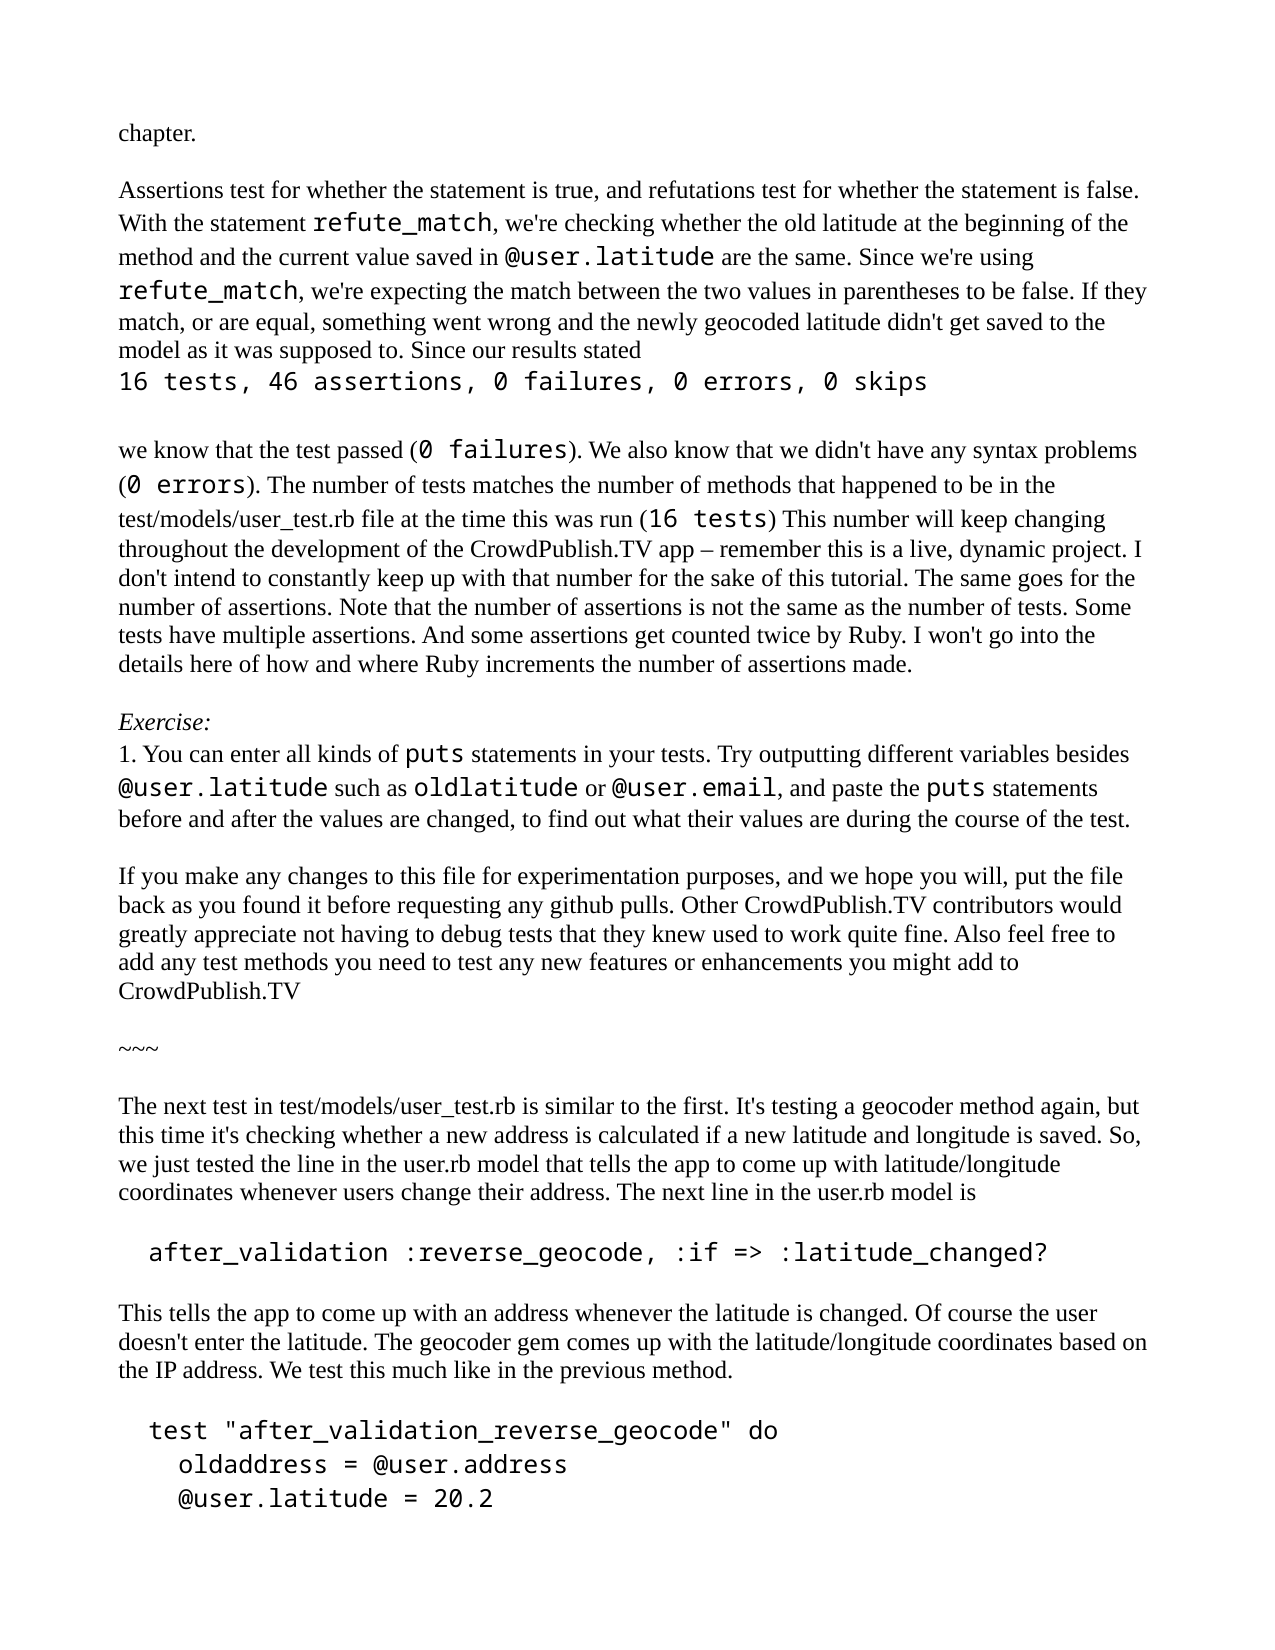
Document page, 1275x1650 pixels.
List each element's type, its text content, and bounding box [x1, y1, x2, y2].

text after_validation :reverse_geocode, :if => :latitude_changed? [118, 1235, 1157, 1269]
text If you make any changes to this file for experimentation purposes, and we hope you will, put the file back as you found it before requesting any github pulls. Other CrowdPublish.TV contributors would greatly appreciate not having to debug tests that they knew used to work quite fine. Also feel free to add any test methods you need to test any new features or enhancements you might add to CrowdPublish.TV [118, 861, 1157, 1005]
text The next test in test/models/user_test.rb is similar to the first. It's testing a geocoder method again, but this time it's checking whether a new address is calculated if a new latitude and longitude is saved. So, we just tested the line in the user.rb model that tells the app to come up with latitude/longitude coordinates whenever users change their address. The next line in the user.rb model is [118, 1091, 1157, 1206]
text oldaddress = @user.address [118, 1447, 1157, 1481]
text 1. You can enter all kinds of puts statements in your tests. Try outputting different variables besides @user.latitude such as oldlatitude or @user.email, and paste the puts statements before and after the values are changed, to find out what their values are during the course of the test. [118, 736, 1157, 832]
text test "after_validation_reverse_geocode" do [118, 1413, 1157, 1447]
text @user.latitude = 20.2 [118, 1481, 1157, 1515]
text Assertions test for whether the statement is true, and refutations test for whether the statement is false. With the statement refute_match, we're checking whether the old latitude at the beginning of the method and the current value saved in @user.latitude are the same. Since we're using refute_match, we're expecting the match between the two values in parentheses to be false. If they match, or are equal, something went wrong and the newly geocoded latitude didn't get saved to the model as it was supposed to. Since our results stated [118, 176, 1157, 364]
text chapter. [118, 118, 1157, 147]
text we know that the test passed (0 failures). We also know that we didn't have any syntax problems (0 errors). The number of tests matches the number of methods that happened to be in the test/models/user_test.rb file at the time this was run (16 tests) This number will keep changing throughout the development of the CrowdPublish.TV app – remember this is a live, dynamic project. I don't intend to constantly keep up with that number for the sake of this tutorial. The same goes for the number of assertions. Note that the number of assertions is not the same as the number of tests. Some tests have multiple assertions. And some assertions get counted twice by Ruby. I won't go into the details here of how and where Ruby increments the number of assertions made. [118, 432, 1157, 678]
text This tells the app to come up with an address whenever the latitude is changed. Of course the user doesn't enter the latitude. The geocoder gem comes up with the latitude/longitude coordinates based on the IP address. We test this much like in the previous method. [118, 1298, 1157, 1384]
text Exercise: [118, 707, 1157, 736]
text 16 tests, 46 assertions, 0 failures, 0 errors, 0 skips [118, 364, 1157, 398]
text ~~~ [118, 1034, 1157, 1062]
